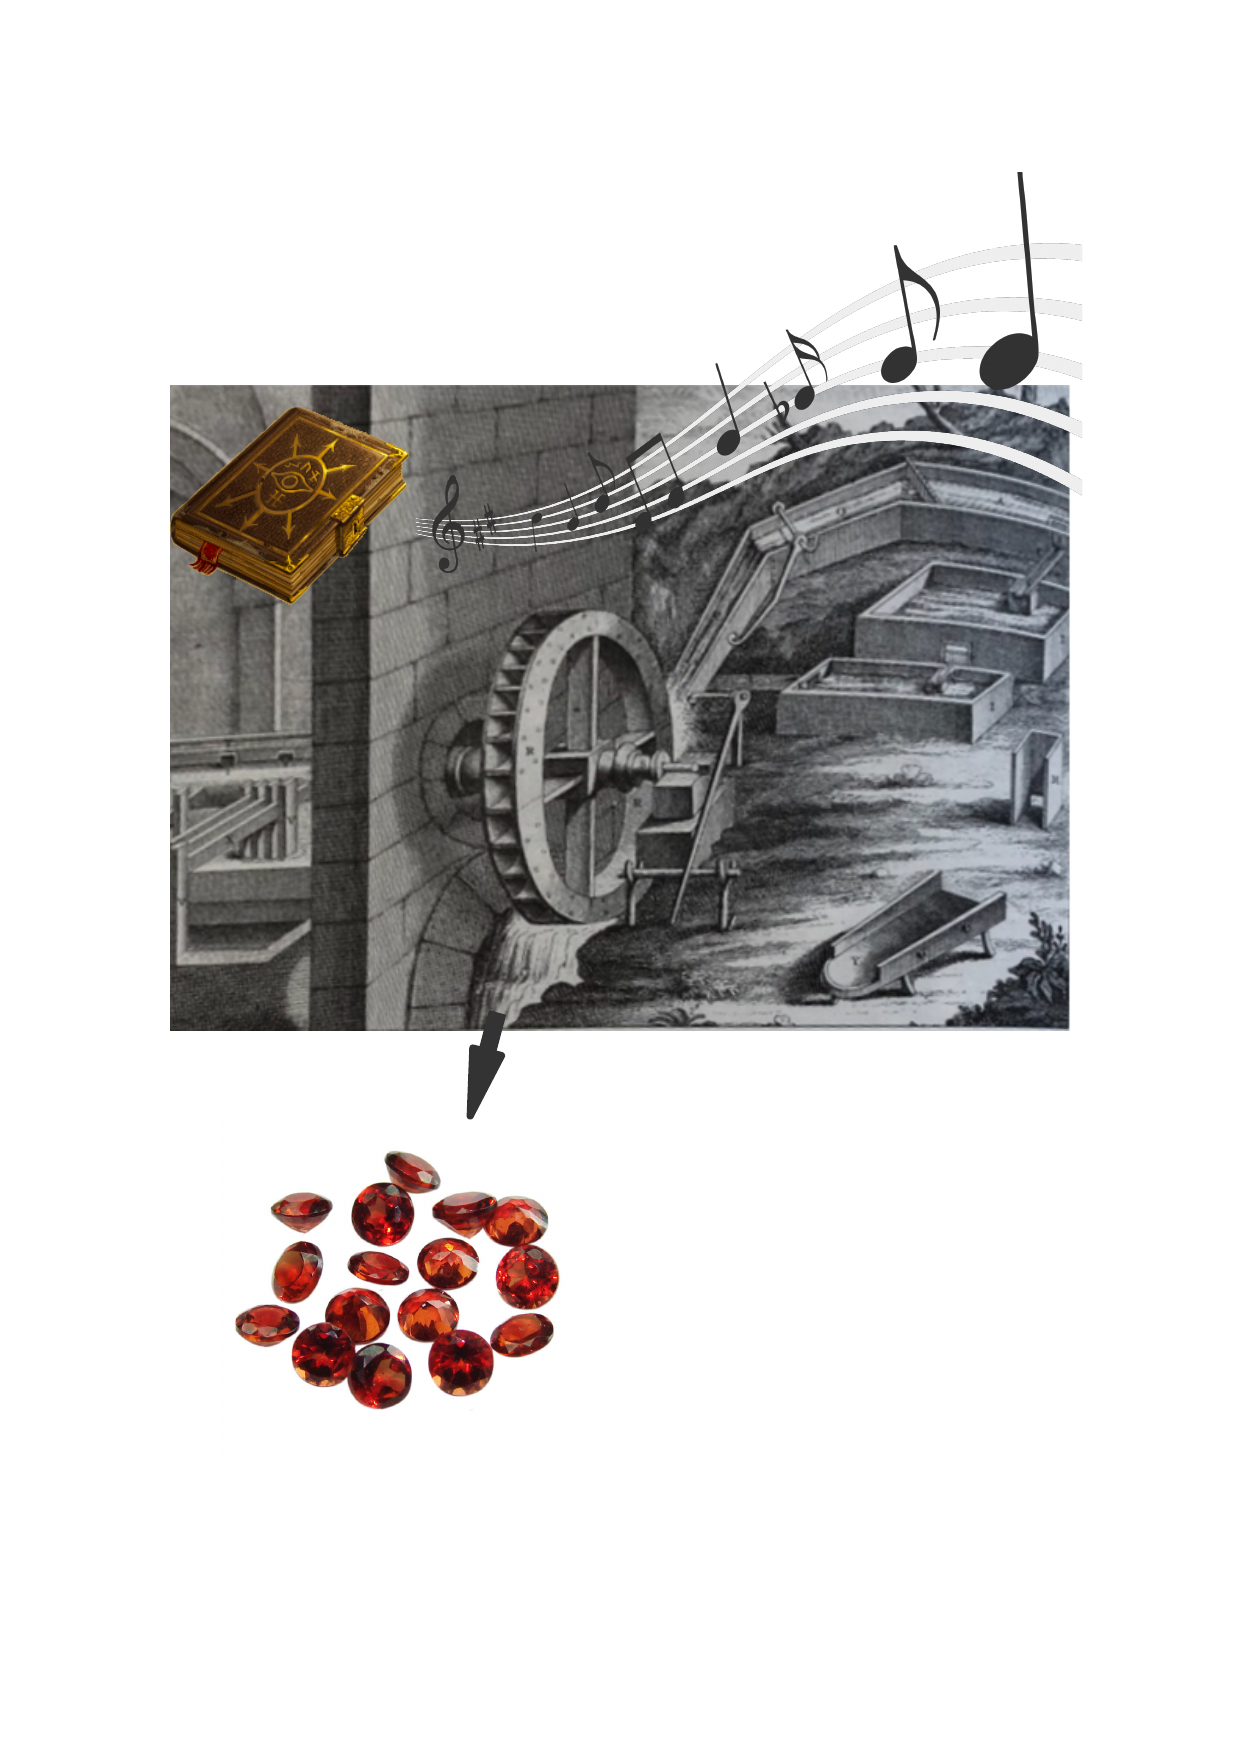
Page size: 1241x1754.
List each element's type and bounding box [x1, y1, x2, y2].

picture [219, 1111, 576, 1469]
picture [170, 172, 1083, 1031]
